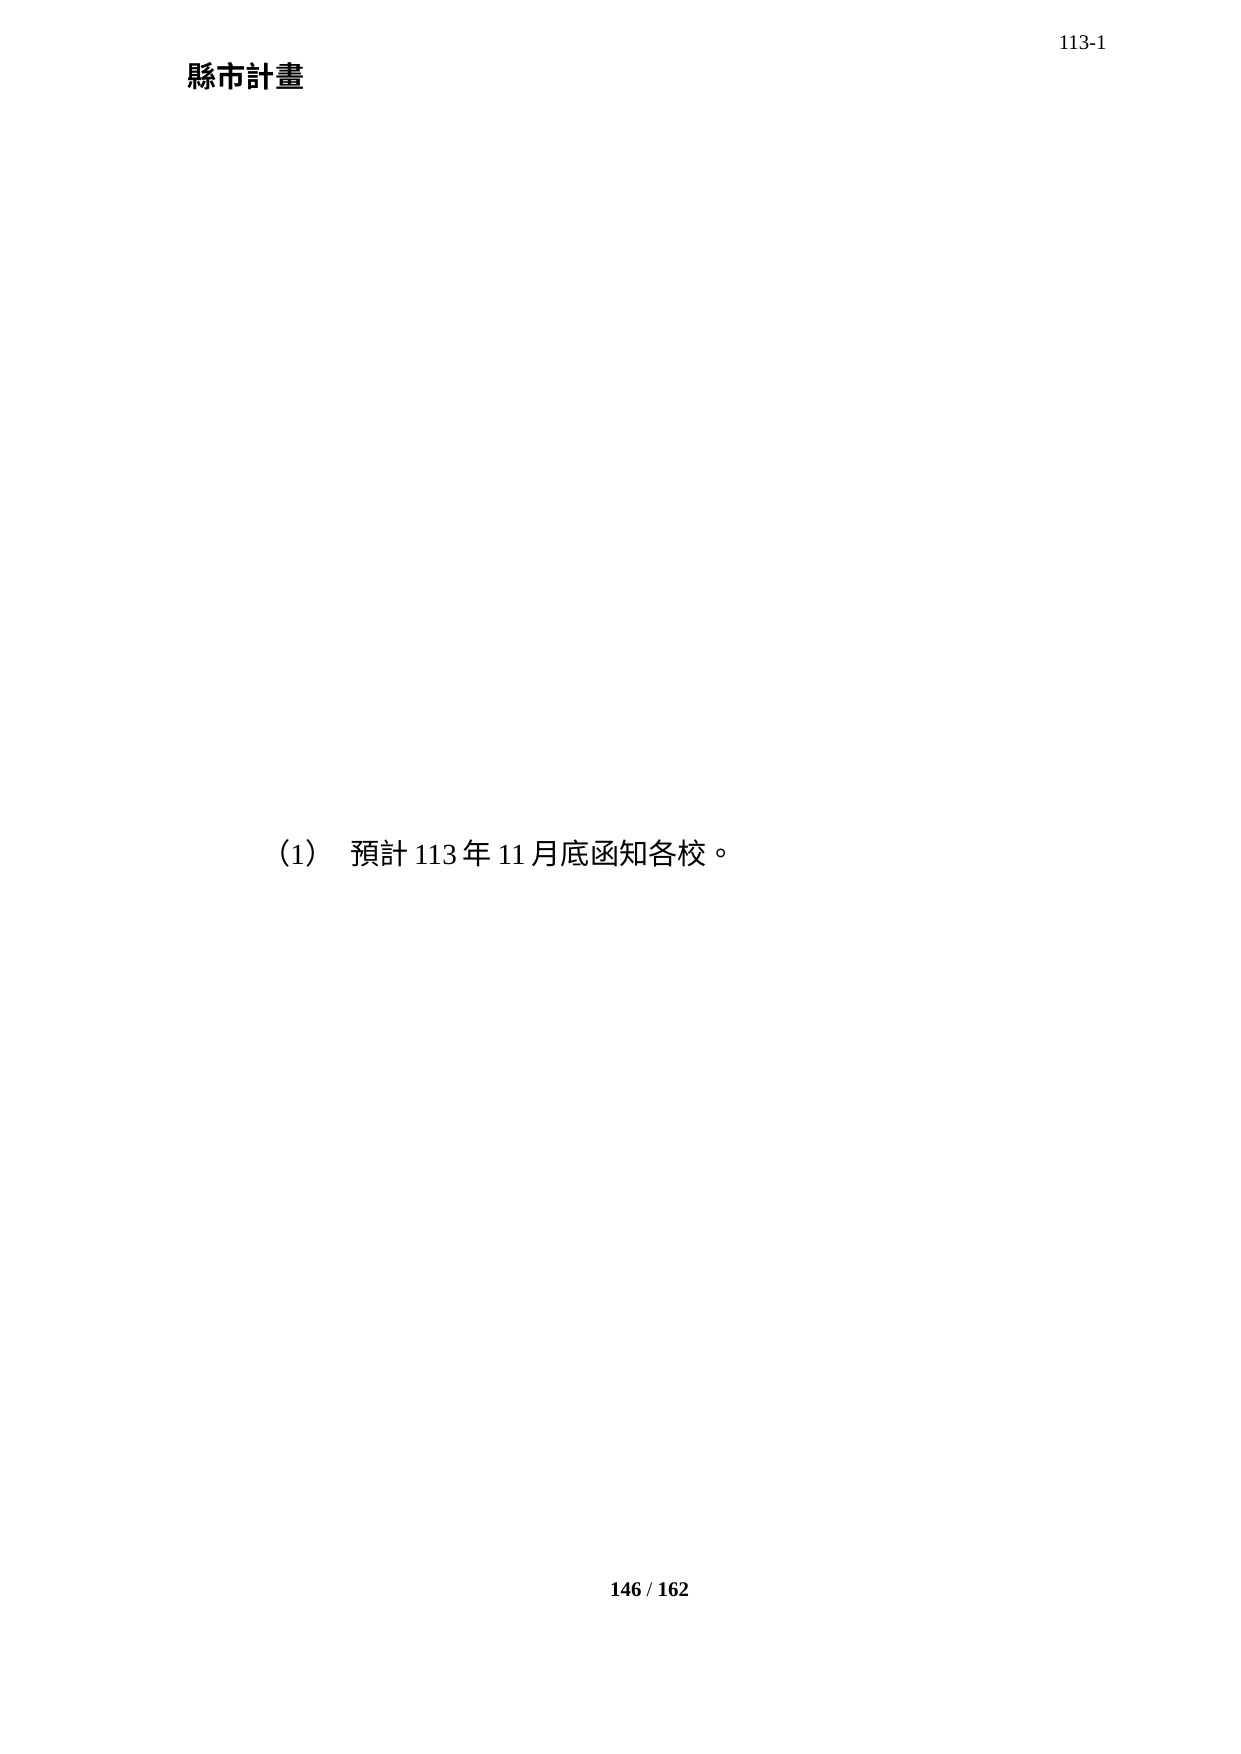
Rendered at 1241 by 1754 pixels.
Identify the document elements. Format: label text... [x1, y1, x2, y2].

list 預計113年11月底函知各校。 [261, 831, 1106, 873]
